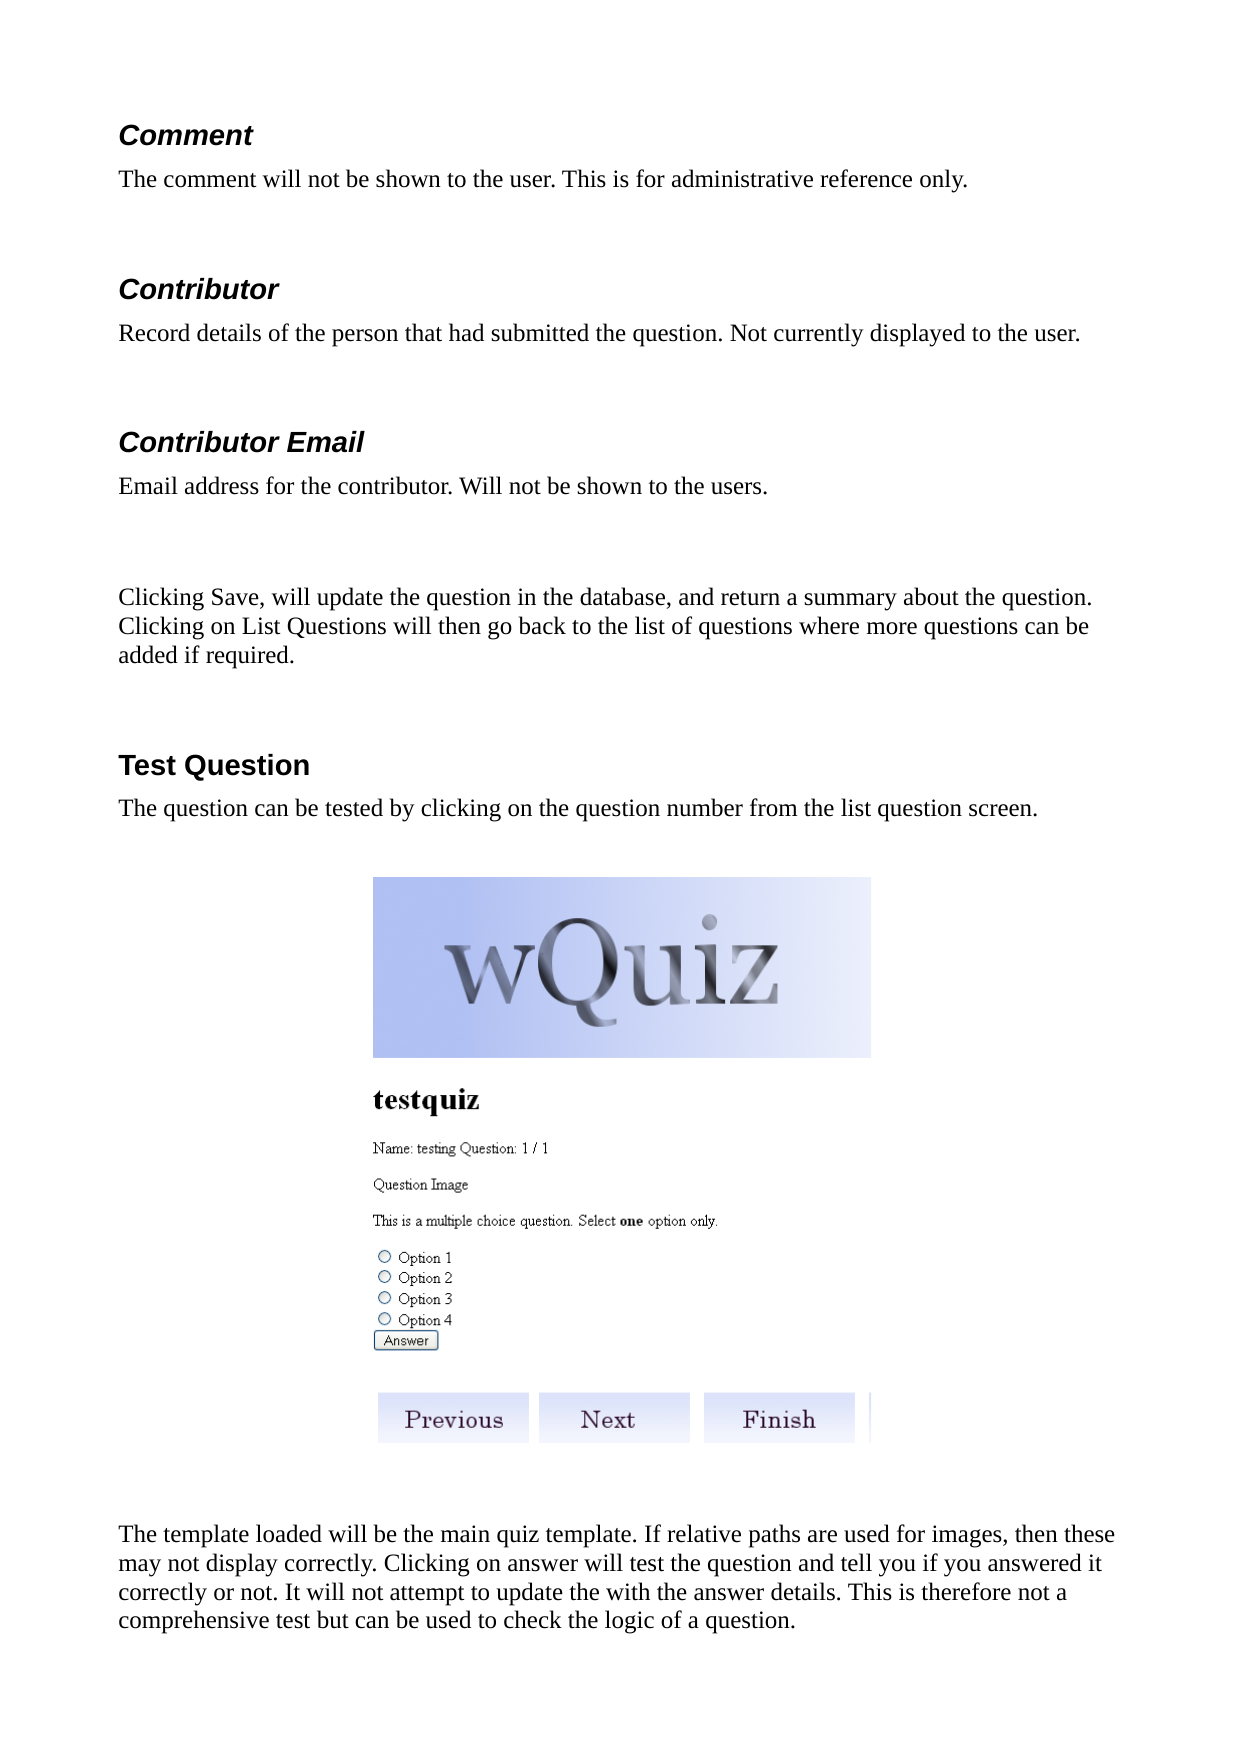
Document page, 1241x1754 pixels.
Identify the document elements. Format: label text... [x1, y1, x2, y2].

text Record details of the person that had submitted the question. Not currently displayed to the user. [118, 318, 1122, 346]
subtitle Contributor Email [118, 425, 1122, 459]
text The question can be tested by clicking on the question number from the list question screen. [118, 793, 1122, 822]
text Email address for the contributor. Will not be shown to the users. [118, 471, 1122, 529]
text Clicking Save, will update the question in the database, and return a summary about the question. Clicking on List Questions will then go back to the list of questions where more questions can be added if required. [118, 582, 1122, 669]
subtitle Comment [118, 118, 1122, 152]
text The template loaded will be the main quiz template. If relative paths are used for images, then these may not display correctly. Clicking on answer will test the question and tell you if you answered it correctly or not. It will not attempt to update the with the answer details. This is therefore not a comprehensive test but can be used to check the logic of a question. [118, 1519, 1122, 1634]
subtitle Contributor [118, 272, 1122, 305]
picture [369, 876, 872, 1478]
text The comment will not be shown to the user. This is for administrative reference only. [118, 164, 1122, 193]
subtitle Test Question [118, 747, 1122, 781]
